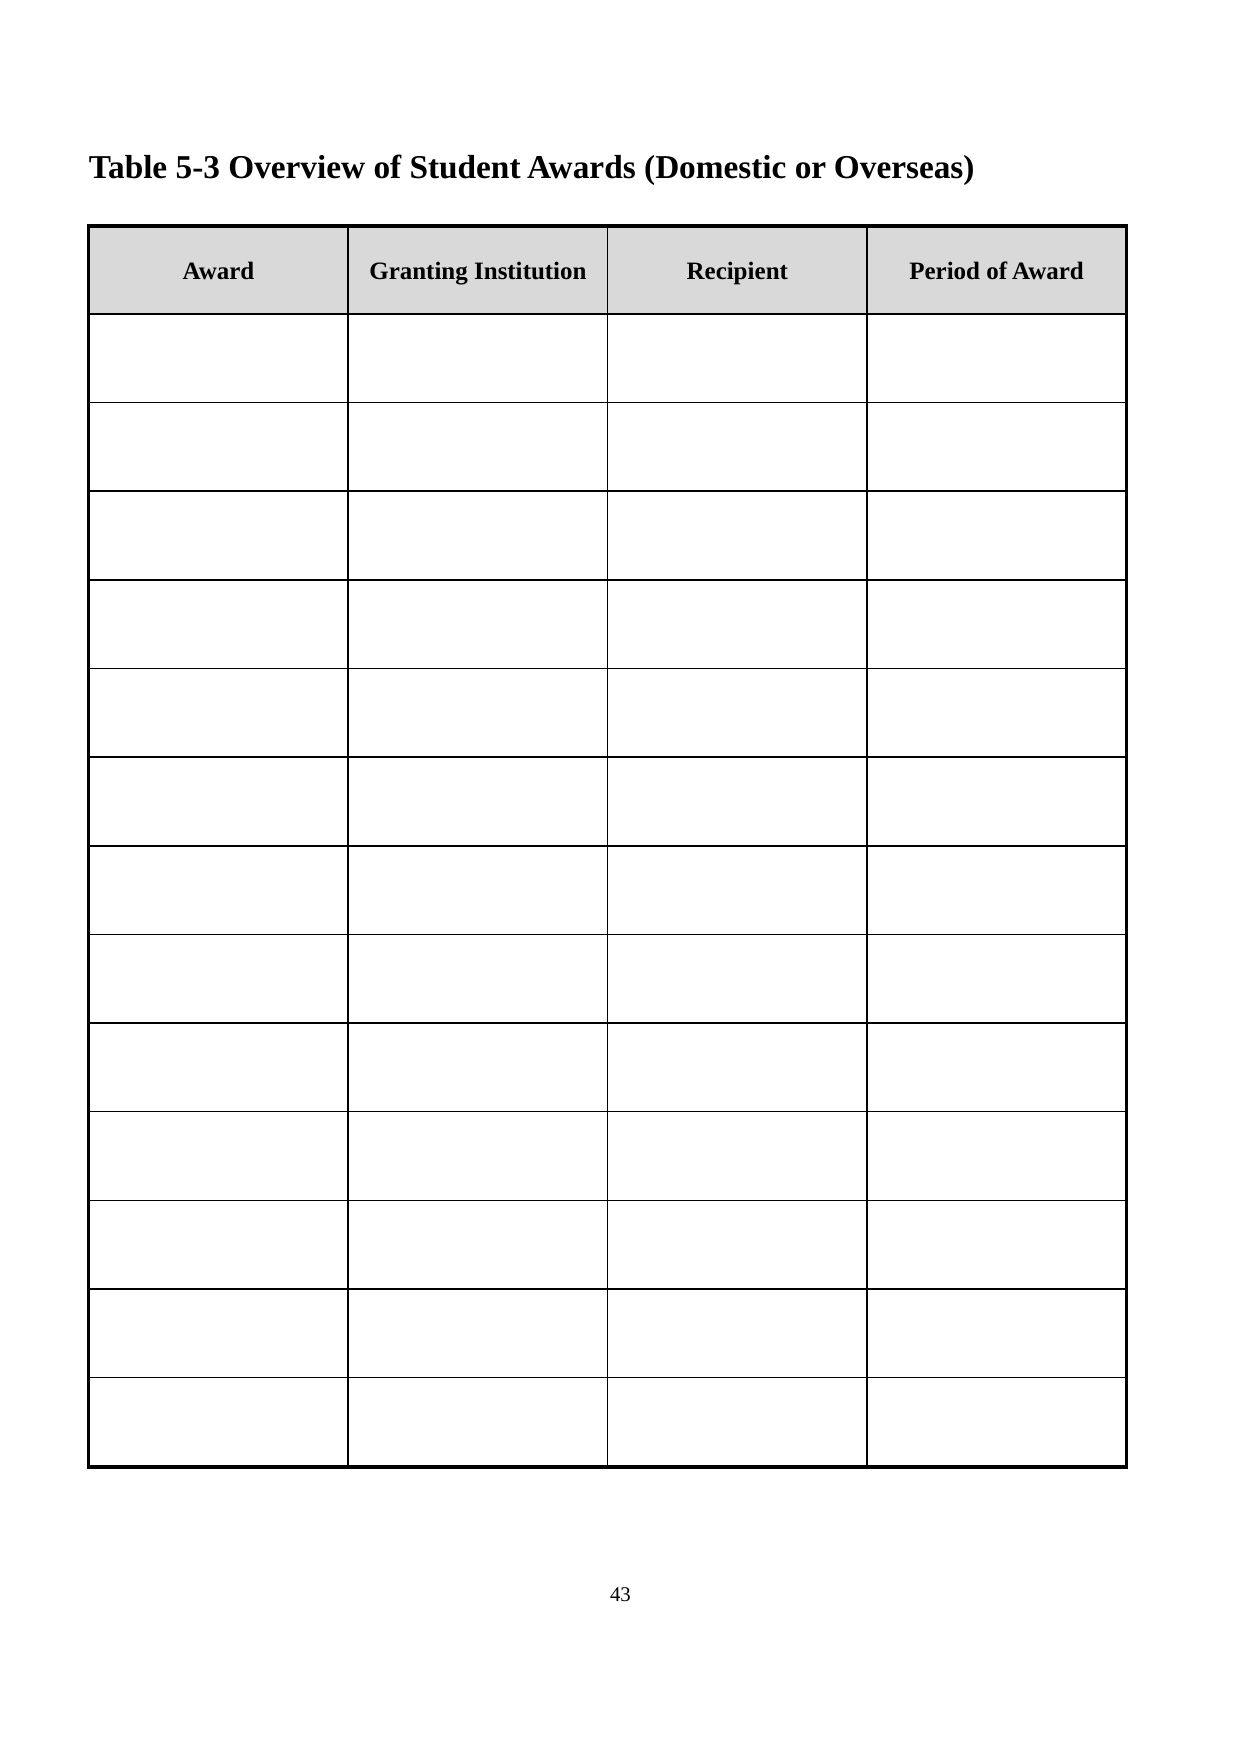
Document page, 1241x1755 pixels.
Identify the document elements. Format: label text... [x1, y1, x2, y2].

table_cell [868, 315, 1125, 402]
table_cell [90, 1378, 347, 1465]
table_cell [349, 758, 607, 845]
table_cell [90, 669, 347, 756]
table_cell [608, 1378, 866, 1465]
table_cell [608, 403, 866, 490]
table_cell [608, 581, 866, 668]
table_cell [608, 935, 866, 1022]
table_cell [608, 847, 866, 933]
table_cell [868, 1290, 1125, 1377]
table_cell [90, 315, 347, 402]
table_cell [608, 492, 866, 579]
table_cell [349, 1378, 607, 1465]
table_cell [349, 403, 607, 490]
table_cell [868, 581, 1125, 668]
table_cell [349, 935, 607, 1022]
table_header Granting Institution [349, 228, 607, 313]
table_header Recipient [608, 228, 866, 313]
table_cell [868, 1024, 1125, 1111]
table_cell [608, 1290, 866, 1377]
table_cell [90, 935, 347, 1022]
text Table 5-3 Overview of Student Awards (Domestic or Overseas) [89, 148, 1152, 186]
table_cell [349, 581, 607, 668]
table_cell [868, 492, 1125, 579]
table_cell [349, 1201, 607, 1288]
table_cell [868, 669, 1125, 756]
table_cell [90, 1024, 347, 1111]
table_cell [349, 669, 607, 756]
table_cell [349, 1290, 607, 1377]
table_cell [90, 847, 347, 933]
table_cell [868, 1378, 1125, 1465]
table_cell [90, 403, 347, 490]
table_cell [868, 1112, 1125, 1199]
table_cell [608, 1112, 866, 1199]
table_cell [349, 1024, 607, 1111]
table_cell [90, 1112, 347, 1199]
table_header Award [90, 228, 347, 313]
table_cell [608, 1201, 866, 1288]
table_cell [90, 1290, 347, 1377]
table_cell [868, 935, 1125, 1022]
table_cell [608, 669, 866, 756]
table_cell [349, 492, 607, 579]
table_cell [608, 315, 866, 402]
table_cell [90, 581, 347, 668]
table_cell [349, 315, 607, 402]
table_cell [608, 1024, 866, 1111]
table_cell [90, 758, 347, 845]
table_cell [349, 847, 607, 933]
table_cell [868, 758, 1125, 845]
table_header Period of Award [868, 228, 1125, 313]
table_cell [90, 1201, 347, 1288]
table_cell [90, 492, 347, 579]
table_cell [349, 1112, 607, 1199]
table_cell [608, 758, 866, 845]
table_cell [868, 403, 1125, 490]
table_cell [868, 1201, 1125, 1288]
table_cell [868, 847, 1125, 933]
